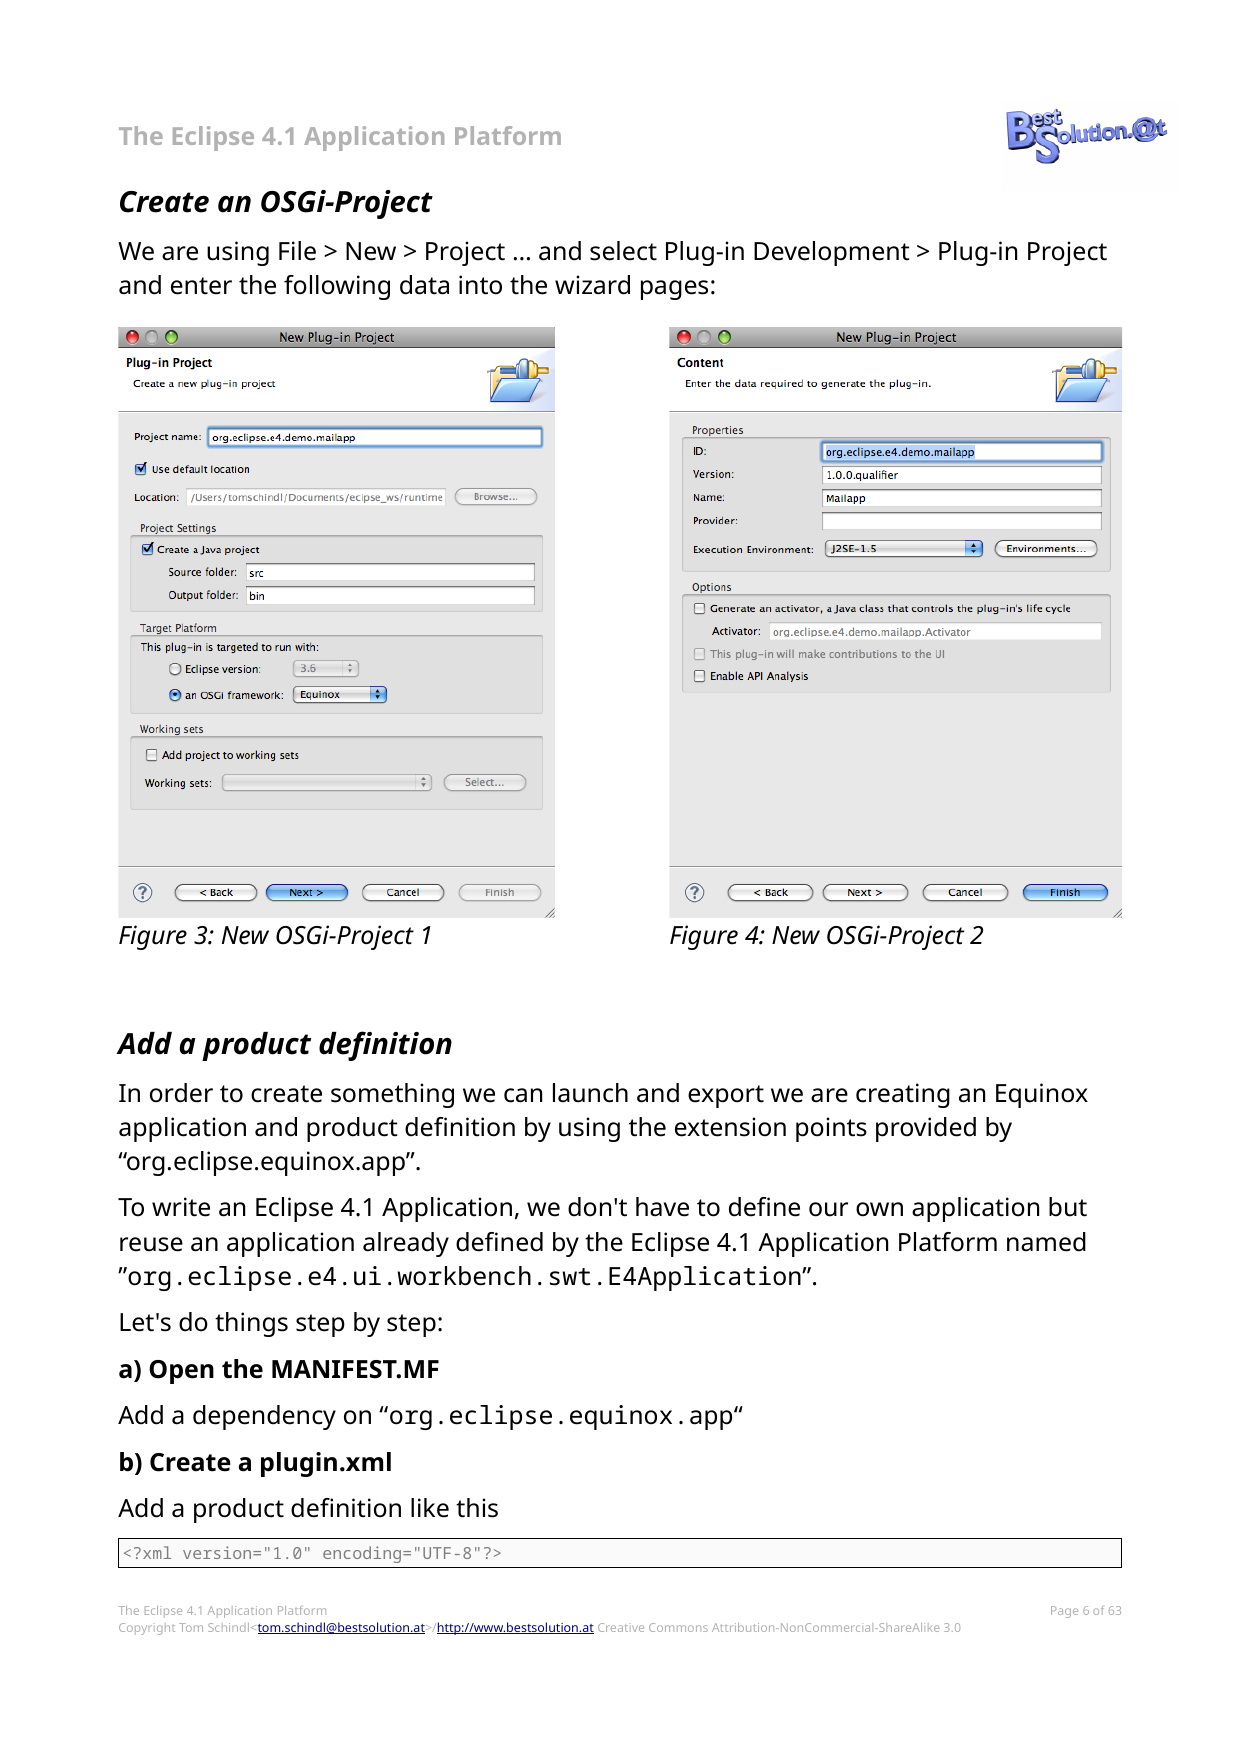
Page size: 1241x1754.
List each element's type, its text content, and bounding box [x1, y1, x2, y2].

text a) Open the MANIFEST.MF [118, 1351, 1122, 1385]
text Let's do things step by step: [118, 1305, 1122, 1339]
picture [118, 327, 555, 918]
text <?xml version="1.0" encoding="UTF-8"?> [119, 1539, 1121, 1567]
picture [1002, 101, 1181, 191]
subtitle Create an OSGi-Project [118, 182, 1122, 221]
text Figure 4: New OSGi-Project 2 [669, 918, 1122, 952]
text We are using File > New > Project … and select Plug-in Development > Plug-in Project and enter the following data into the wizard pages: [118, 234, 1122, 302]
text Figure 3: New OSGi-Project 1 [118, 918, 554, 952]
subtitle Add a product definition [118, 1023, 1122, 1063]
text Add a product definition like this [118, 1491, 1122, 1525]
picture [669, 327, 1123, 918]
text To write an Eclipse 4.1 Application, we don't have to define our own application but reuse an application already defined by the Eclipse 4.1 Application Platform named ”org.eclipse.e4.ui.workbench.swt.E4Application”. [118, 1190, 1122, 1292]
text Add a dependency on “org.eclipse.equinox.app“ [118, 1398, 1122, 1432]
text In order to create something we can launch and export we are creating an Equinox application and product definition by using the extension points provided by “org.eclipse.equinox.app”. [118, 1075, 1122, 1178]
text b) Create a plugin.xml [118, 1444, 1122, 1478]
